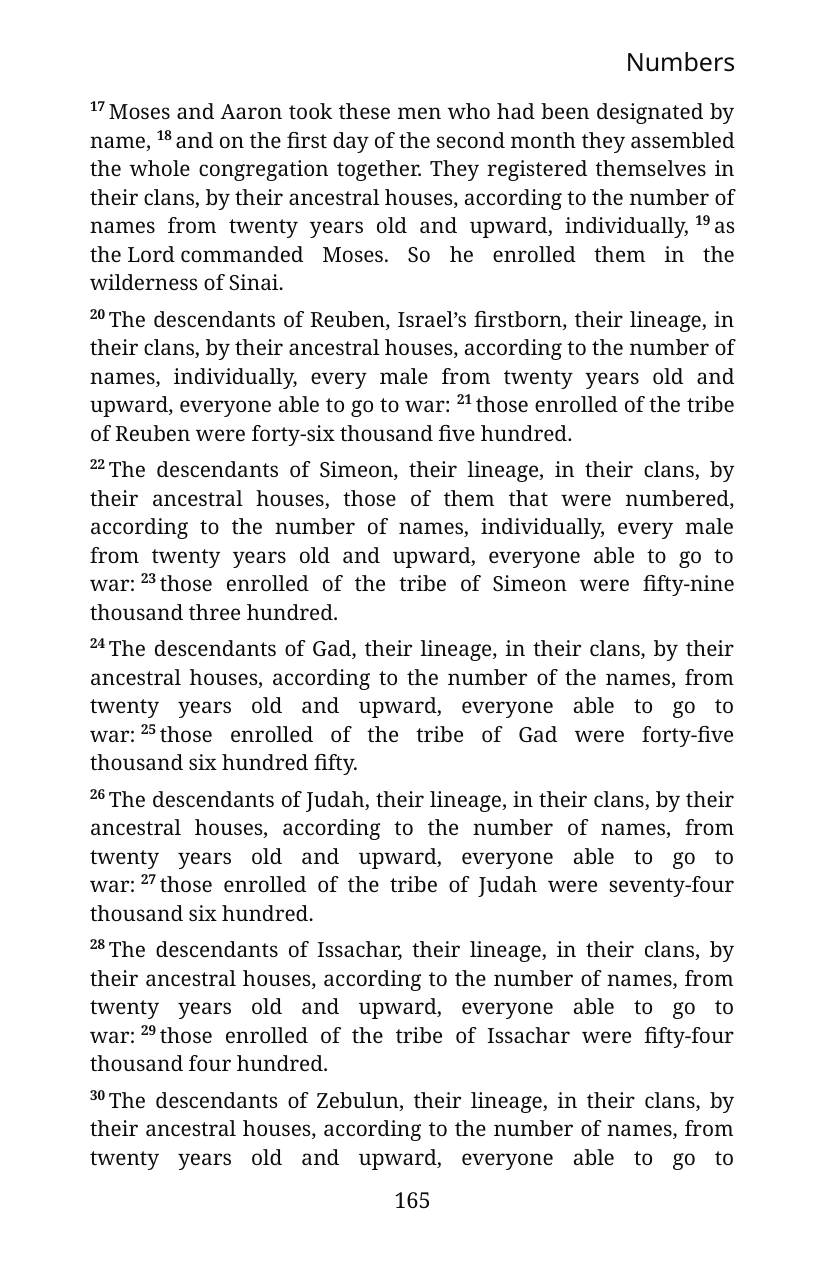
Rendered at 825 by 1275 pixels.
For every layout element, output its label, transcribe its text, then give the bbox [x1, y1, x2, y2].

text 30 The descendants of Zebulun, their lineage, in their clans, by their ancestral houses, according to the number of names, from twenty years old and upward, everyone able to go to [90, 1086, 735, 1171]
text 26 The descendants of Judah, their lineage, in their clans, by their ancestral houses, according to the number of names, from twenty years old and upward, everyone able to go to war: 27 those enrolled of the tribe of Judah were seventy-four thousand six hundred. [90, 785, 735, 927]
text 24 The descendants of Gad, their lineage, in their clans, by their ancestral houses, according to the number of the names, from twenty years old and upward, everyone able to go to war: 25 those enrolled of the tribe of Gad were forty-five thousand six hundred fifty. [90, 634, 735, 777]
text 20 The descendants of Reuben, Israel’s firstborn, their lineage, in their clans, by their ancestral houses, according to the number of names, individually, every male from twenty years old and upward, everyone able to go to war: 21 those enrolled of the tribe of Reuben were forty-six thousand five hundred. [90, 305, 735, 447]
text 22 The descendants of Simeon, their lineage, in their clans, by their ancestral houses, those of them that were numbered, according to the number of names, individually, every male from twenty years old and upward, everyone able to go to war: 23 those enrolled of the tribe of Simeon were fifty-nine thousand three hundred. [90, 455, 735, 626]
text 28 The descendants of Issachar, their lineage, in their clans, by their ancestral houses, according to the number of names, from twenty years old and upward, everyone able to go to war: 29 those enrolled of the tribe of Issachar were fifty-four thousand four hundred. [90, 935, 735, 1078]
text 17 Moses and Aaron took these men who had been designated by name, 18 and on the first day of the second month they assembled the whole congregation together. They registered themselves in their clans, by their ancestral houses, according to the number of names from twenty years old and upward, individually, 19 as the Lord commanded Moses. So he enrolled them in the wilderness of Sinai. [90, 97, 735, 297]
